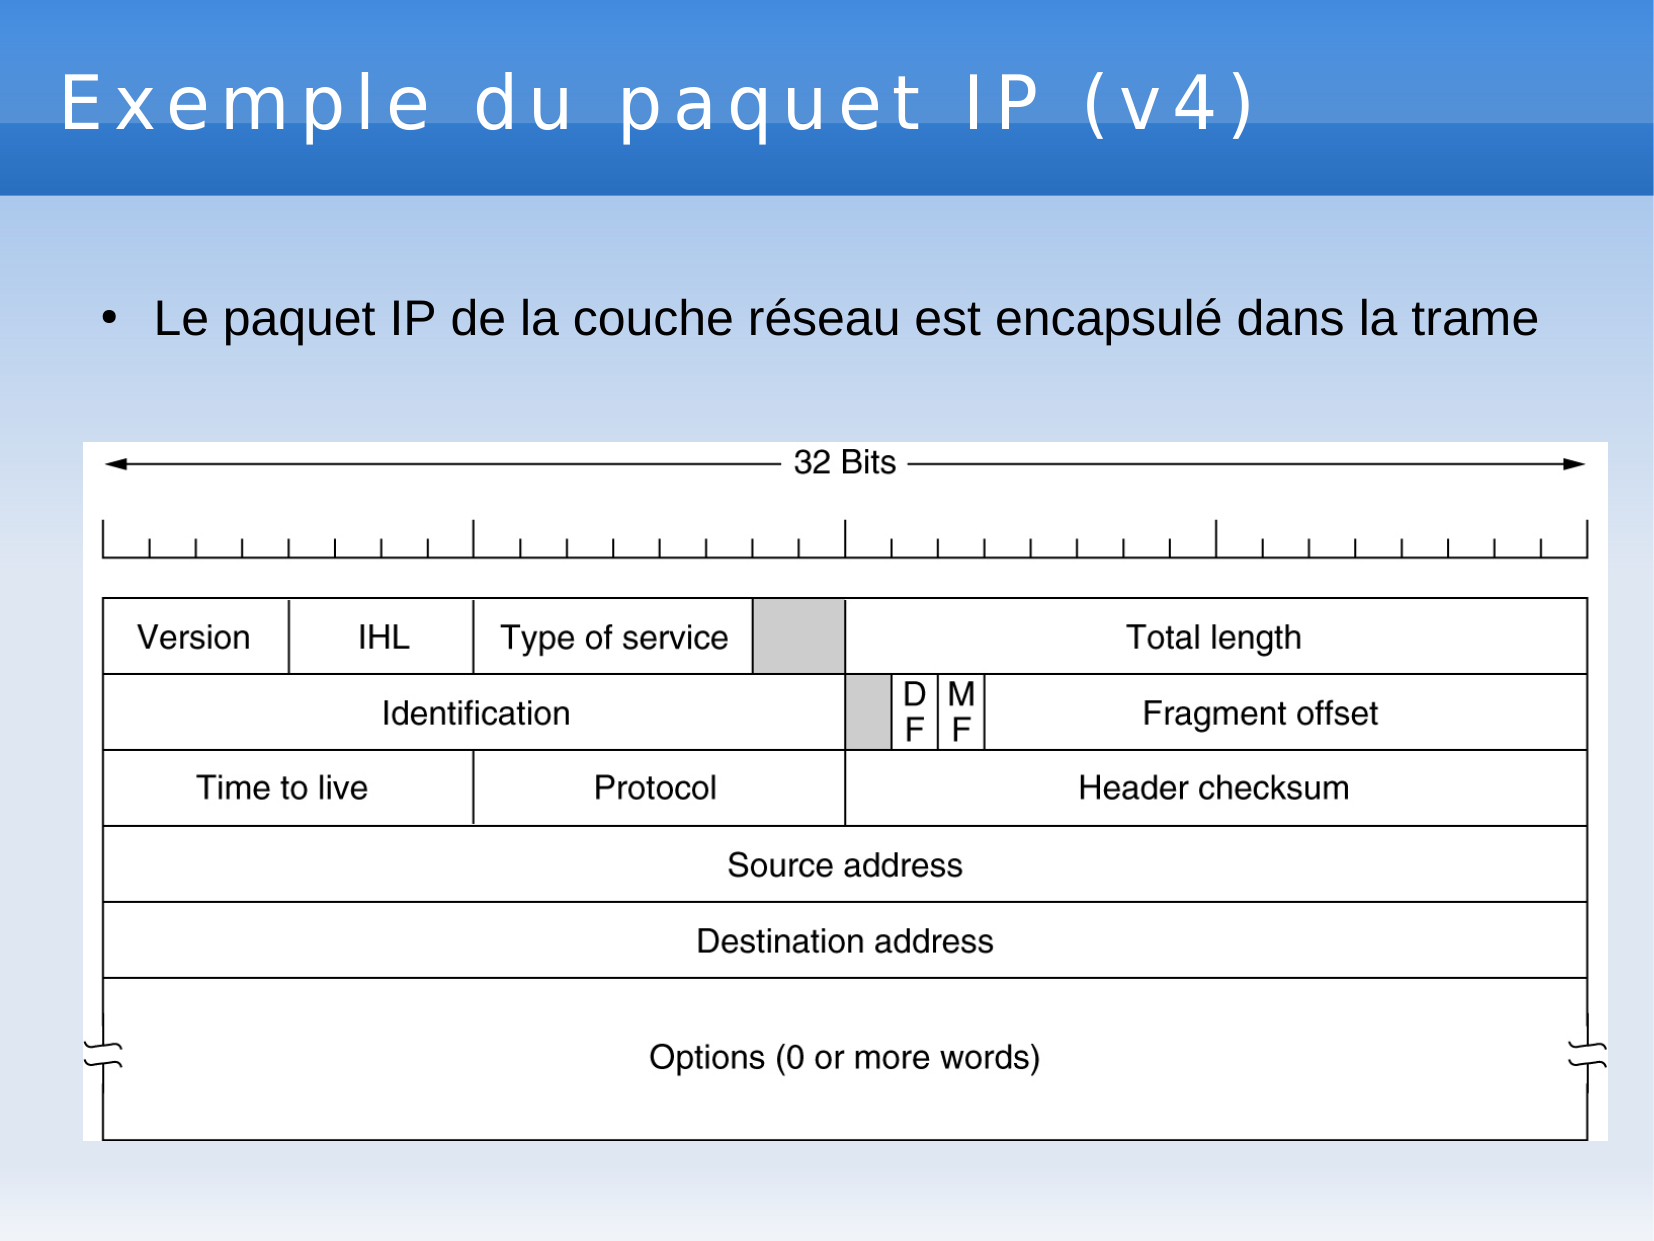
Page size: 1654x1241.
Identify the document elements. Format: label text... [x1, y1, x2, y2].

title Exemple du paquet IP (v4) [59, 29, 1270, 178]
list Le paquet IP de la couche réseau est encapsulé dans la trame [82, 290, 1571, 1109]
picture [0, 0, 1654, 1241]
